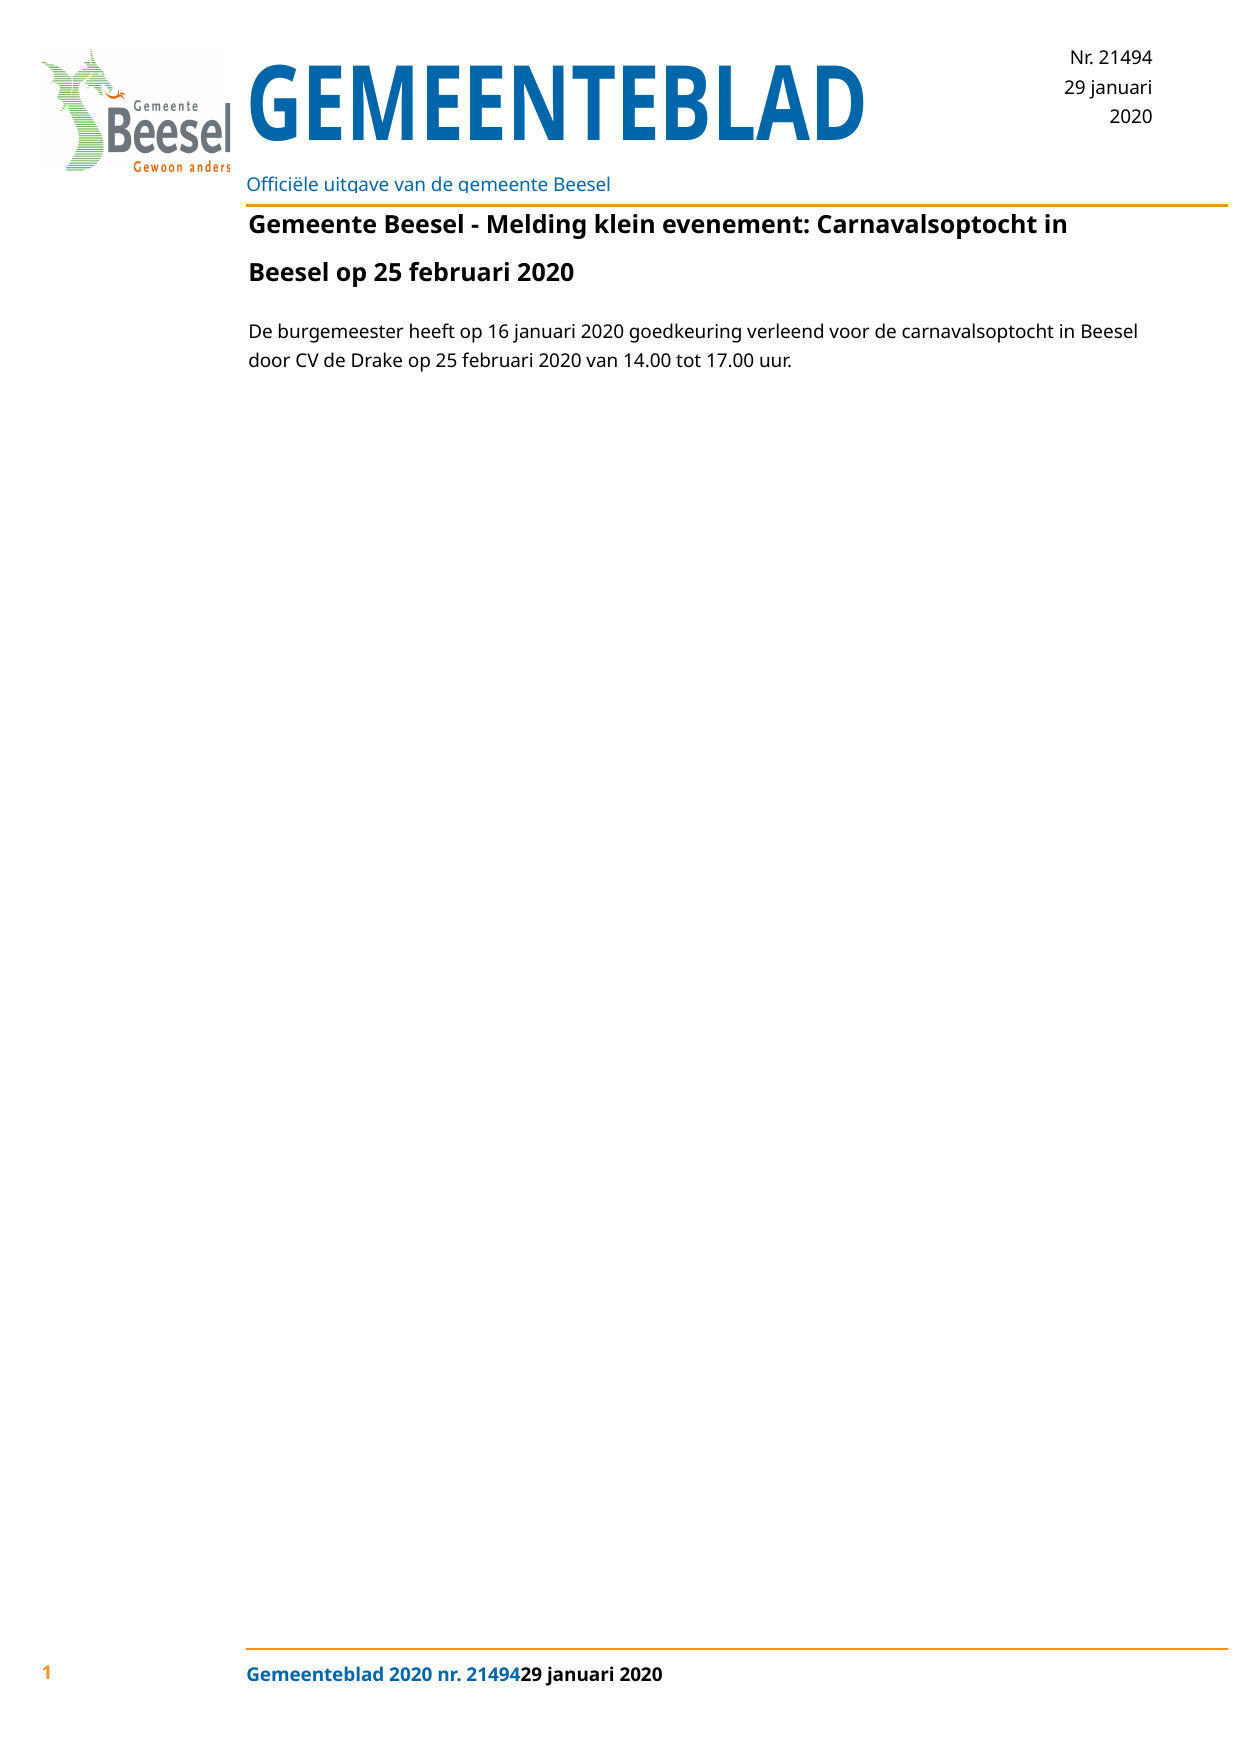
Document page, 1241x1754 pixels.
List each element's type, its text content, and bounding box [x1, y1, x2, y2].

text De burgemeester heeft op 16 januari 2020 goedkeuring verleend voor de carnavalsoptocht in Beesel door CV de Drake op 25 februari 2020 van 14.00 tot 17.00 uur. [248, 318, 1152, 373]
picture [41, 47, 231, 172]
text Gemeente Beesel - Melding klein evenement: Carnavalsoptocht in Beesel op 25 februari 2020 [248, 207, 1152, 288]
